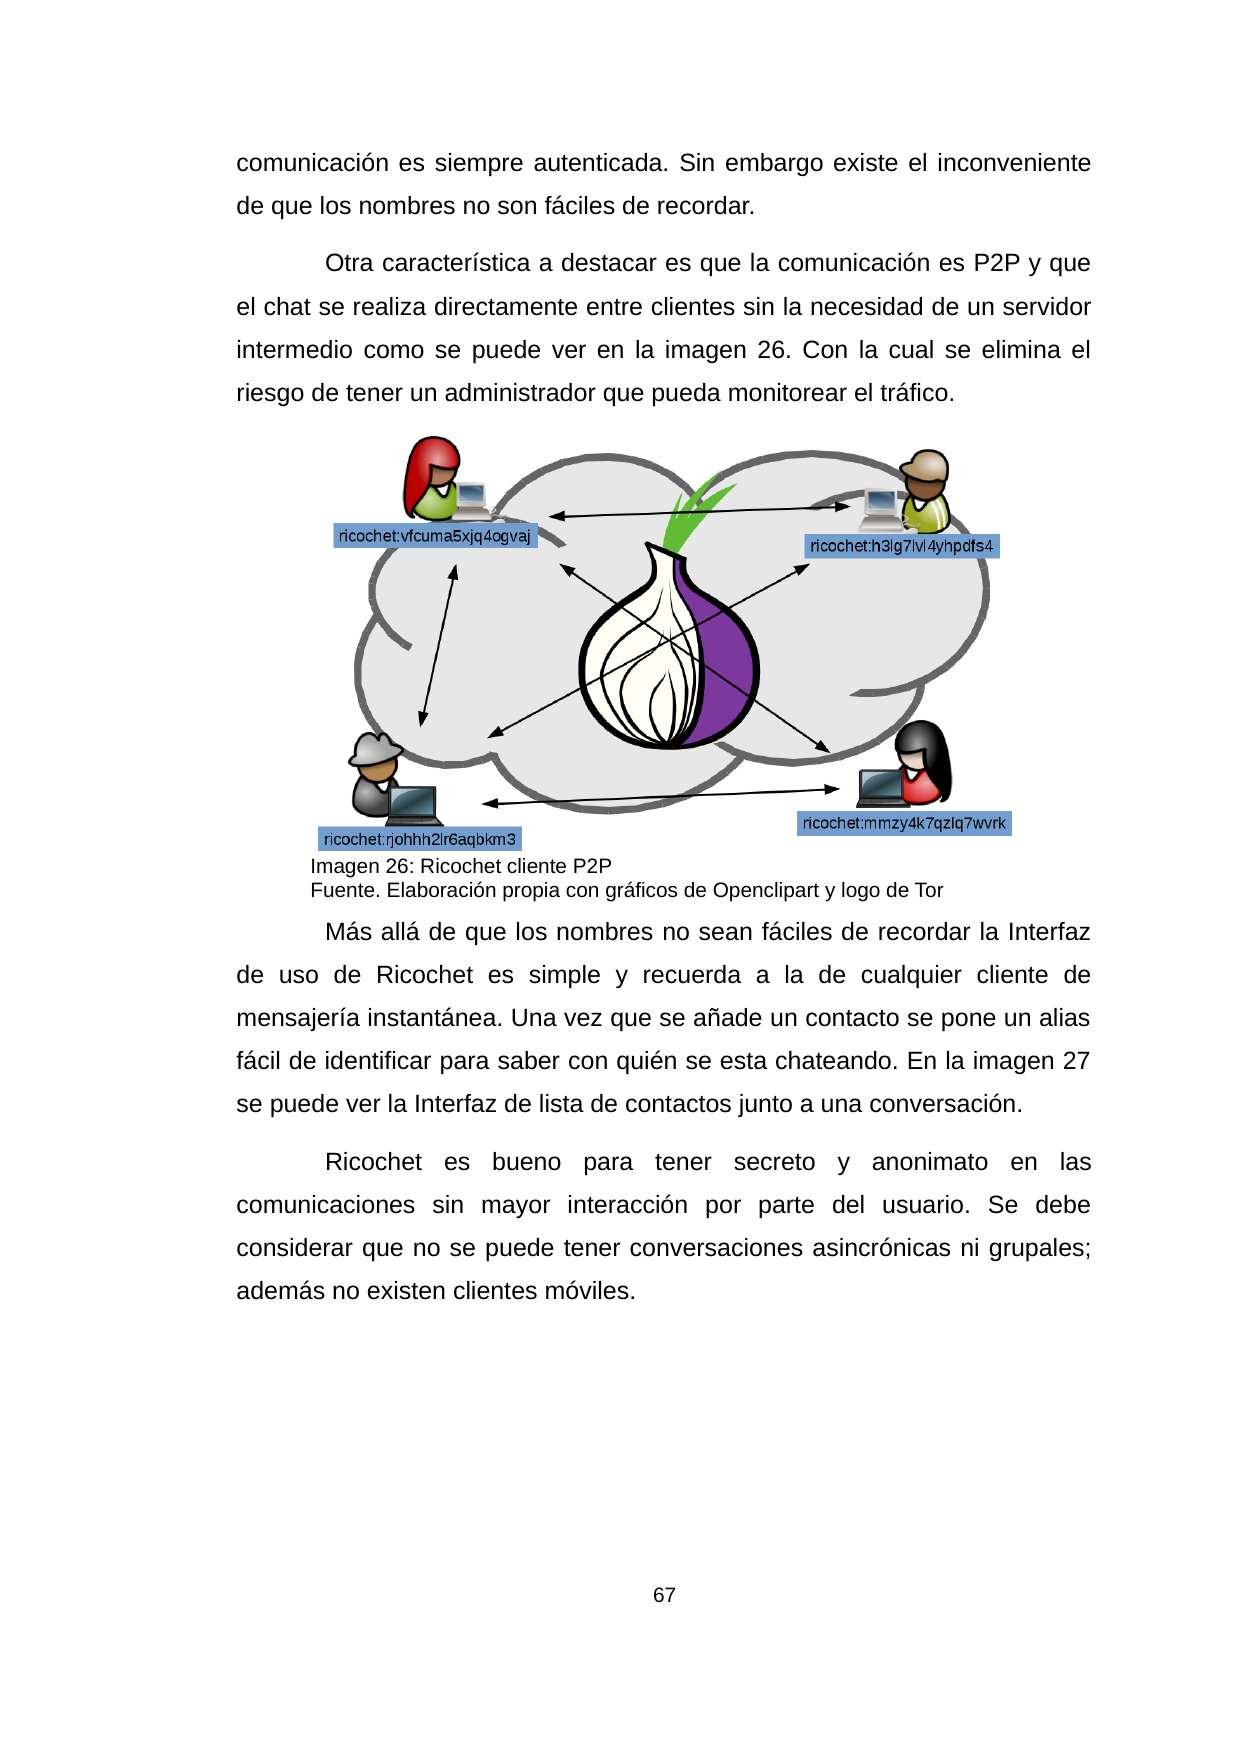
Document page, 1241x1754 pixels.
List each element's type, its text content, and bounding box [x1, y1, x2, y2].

text Otra característica a destacar es que la comunicación es P2P y que el chat se realiza directamente entre clientes sin la necesidad de un servidor intermedio como se puede ver en la imagen 26. Con la cual se elimina el riesgo de tener un administrador que pueda monitorear el tráfico. [236, 248, 1093, 407]
text comunicación es siempre autenticada. Sin embargo existe el inconveniente de que los nombres no son fáciles de recordar. [236, 148, 1093, 219]
text Imagen 26: Ricochet cliente P2P Fuente. Elaboración propia con gráficos de Openclipart y logo de Tor [310, 855, 1019, 902]
text Más allá de que los nombres no sean fáciles de recordar la Interfaz de uso de Ricochet es simple y recuerda a la de cualquier cliente de mensajería instantánea. Una vez que se añade un contacto se pone un alias fácil de identificar para saber con quién se esta chateando. En la imagen 27 se puede ver la Interfaz de lista de contactos junto a una conversación. [236, 855, 1093, 1118]
picture [310, 435, 1019, 855]
text Ricochet es bueno para tener secreto y anonimato en las comunicaciones sin mayor interacción por parte del usuario. Se debe considerar que no se puede tener conversaciones asincrónicas ni grupales; además no existen clientes móviles. [236, 1147, 1093, 1305]
